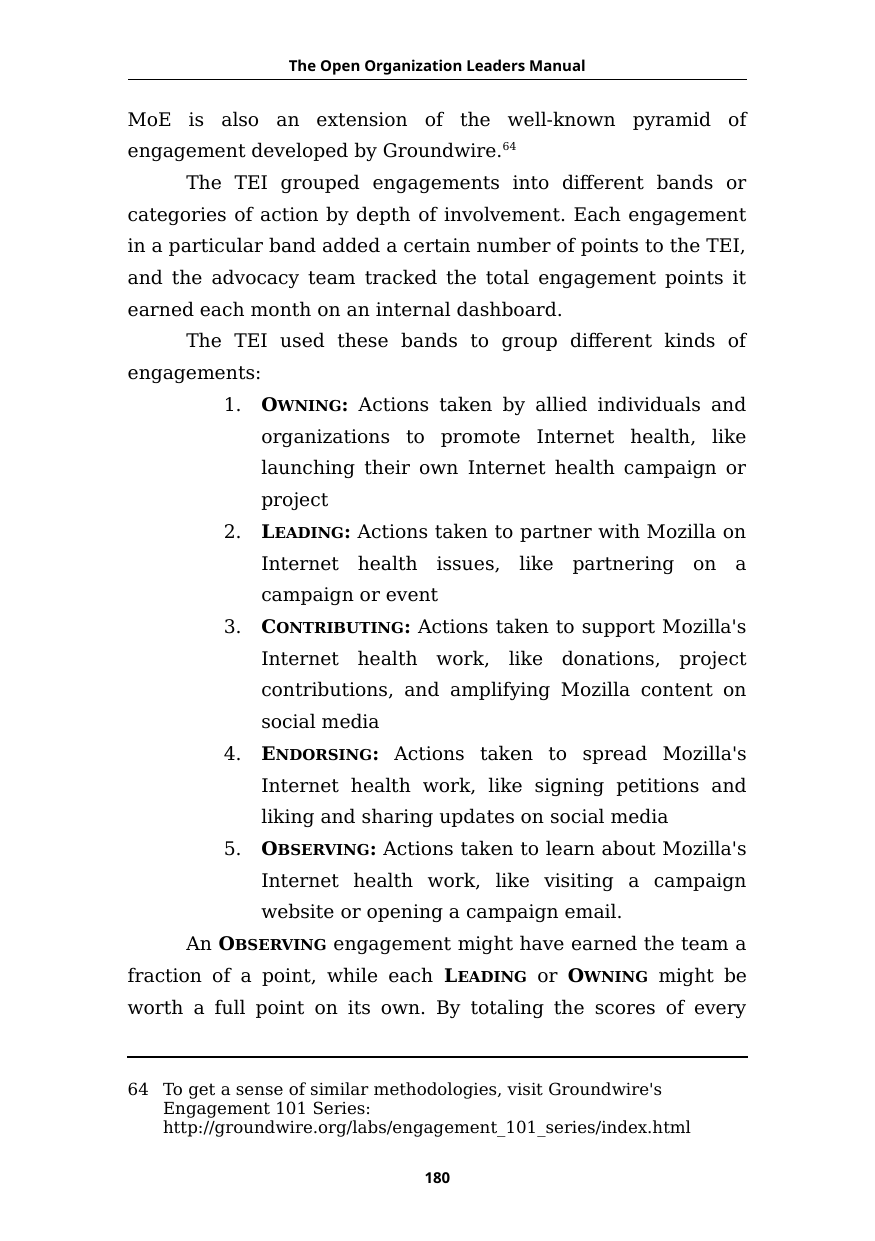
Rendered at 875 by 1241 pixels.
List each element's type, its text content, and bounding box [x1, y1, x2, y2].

text MoE is also an extension of the well-known pyramid of engagement developed by Groundwire. [127, 109, 747, 162]
list Owning: Actions taken by allied individuals and organizations to promote Internet health, like launching their own Internet health campaign or project [223, 394, 747, 511]
list Contributing: Actions taken to support Mozilla's Internet health work, like donations, project contributions, and amplifying Mozilla content on social media [223, 616, 747, 733]
text The TEI grouped engagements into different bands or categories of action by depth of involvement. Each engagement in a particular band added a certain number of points to the TEI, and the advocacy team tracked the total engagement points it earned each month on an internal dashboard. [127, 172, 747, 321]
list Endorsing: Actions taken to spread Mozilla's Internet health work, like signing petitions and liking and sharing updates on social media [223, 743, 747, 828]
text An Observing engagement might have earned the team a fraction of a point, while each Leading or Owning might be worth a full point on its own. By totaling the scores of every [127, 933, 747, 1019]
text The TEI used these bands to group different kinds of engagements: [127, 330, 747, 384]
text To get a sense of similar methodologies, visit Groundwire's Engagement 101 Series: http://groundwire.org/labs/engagement_101_series/index.html [127, 1079, 747, 1138]
list Observing: Actions taken to learn about Mozilla's Internet health work, like visiting a campaign website or opening a campaign email. [223, 838, 747, 923]
list Leading: Actions taken to partner with Mozilla on Internet health issues, like partnering on a campaign or event [223, 521, 747, 606]
